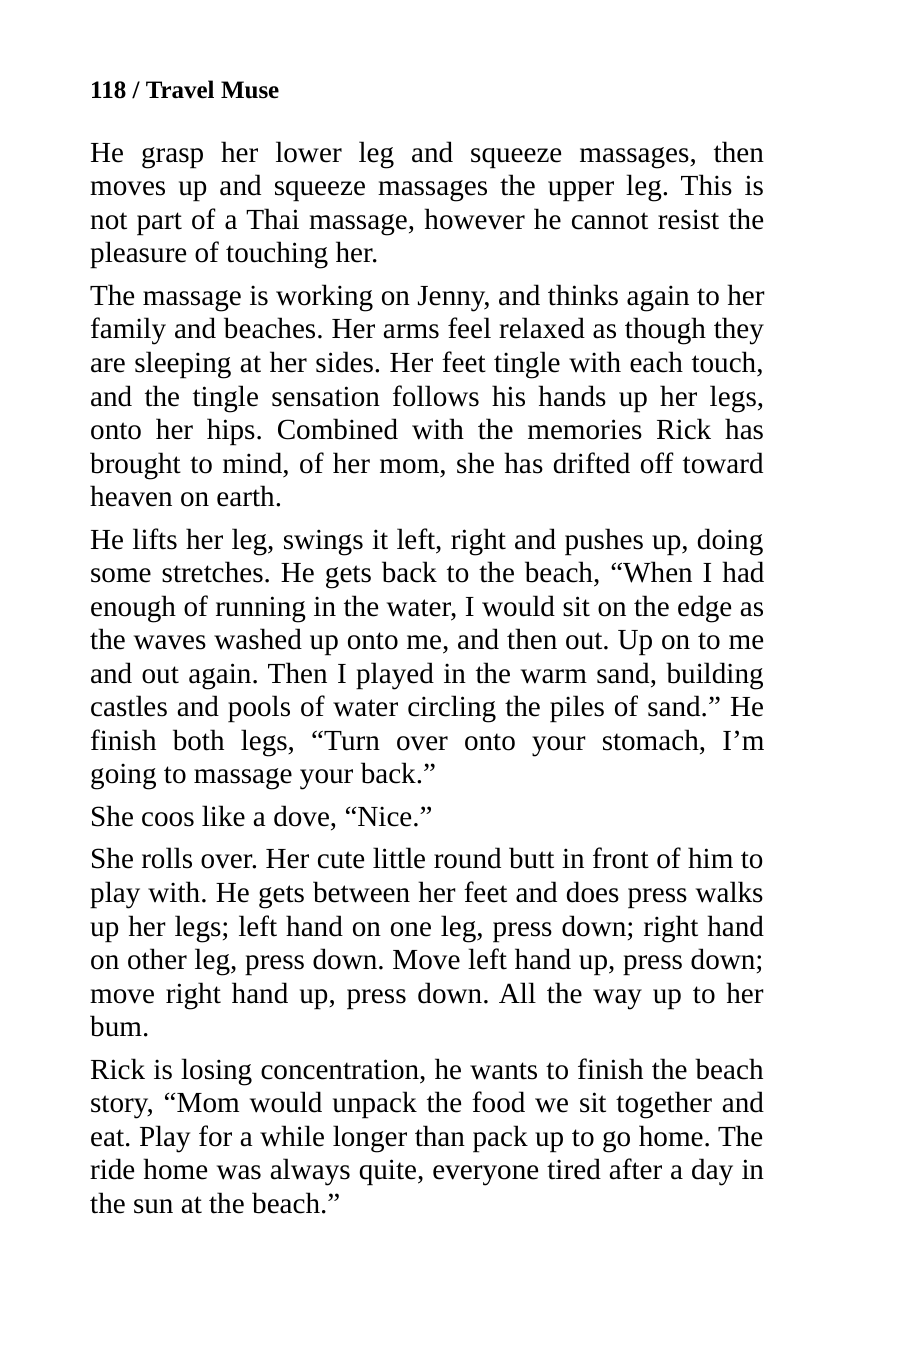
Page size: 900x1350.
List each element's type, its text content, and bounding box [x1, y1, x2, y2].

text He lifts her leg, swings it left, right and pushes up, doing some stretches. He gets back to the beach, “When I had enough of running in the water, I would sit on the edge as the waves washed up onto me, and then out. Up on to me and out again. Then I played in the warm sand, building castles and pools of water circling the piles of sand.” He finish both legs, “Turn over onto your stomach, I’m going to massage your back.” [90, 522, 765, 790]
text She rolls over. Her cute little round butt in front of him to play with. He gets between her feet and does press walks up her legs; left hand on one leg, press down; right hand on other leg, press down. Move left hand up, press down; move right hand up, press down. All the way up to her bum. [90, 842, 765, 1043]
text He grasp her lower leg and squeeze massages, then moves up and squeeze massages the upper leg. This is not part of a Thai massage, however he cannot resist the pleasure of touching her. [90, 135, 765, 269]
text The massage is working on Jenny, and thinks again to her family and beaches. Her arms feel relaxed as though they are sleeping at her sides. Her feet tingle with each touch, and the tingle sensation follows his hands up her legs, onto her hips. Combined with the memories Rick has brought to mind, of her mom, she has drifted off toward heaven on earth. [90, 278, 765, 513]
text She coos like a dove, “Nice.” [90, 799, 765, 833]
text Rick is losing concentration, he wants to finish the beach story, “Mom would unpack the food we sit together and eat. Play for a while longer than pack up to go home. The ride home was always quite, everyone tired after a day in the sun at the beach.” [90, 1052, 765, 1219]
